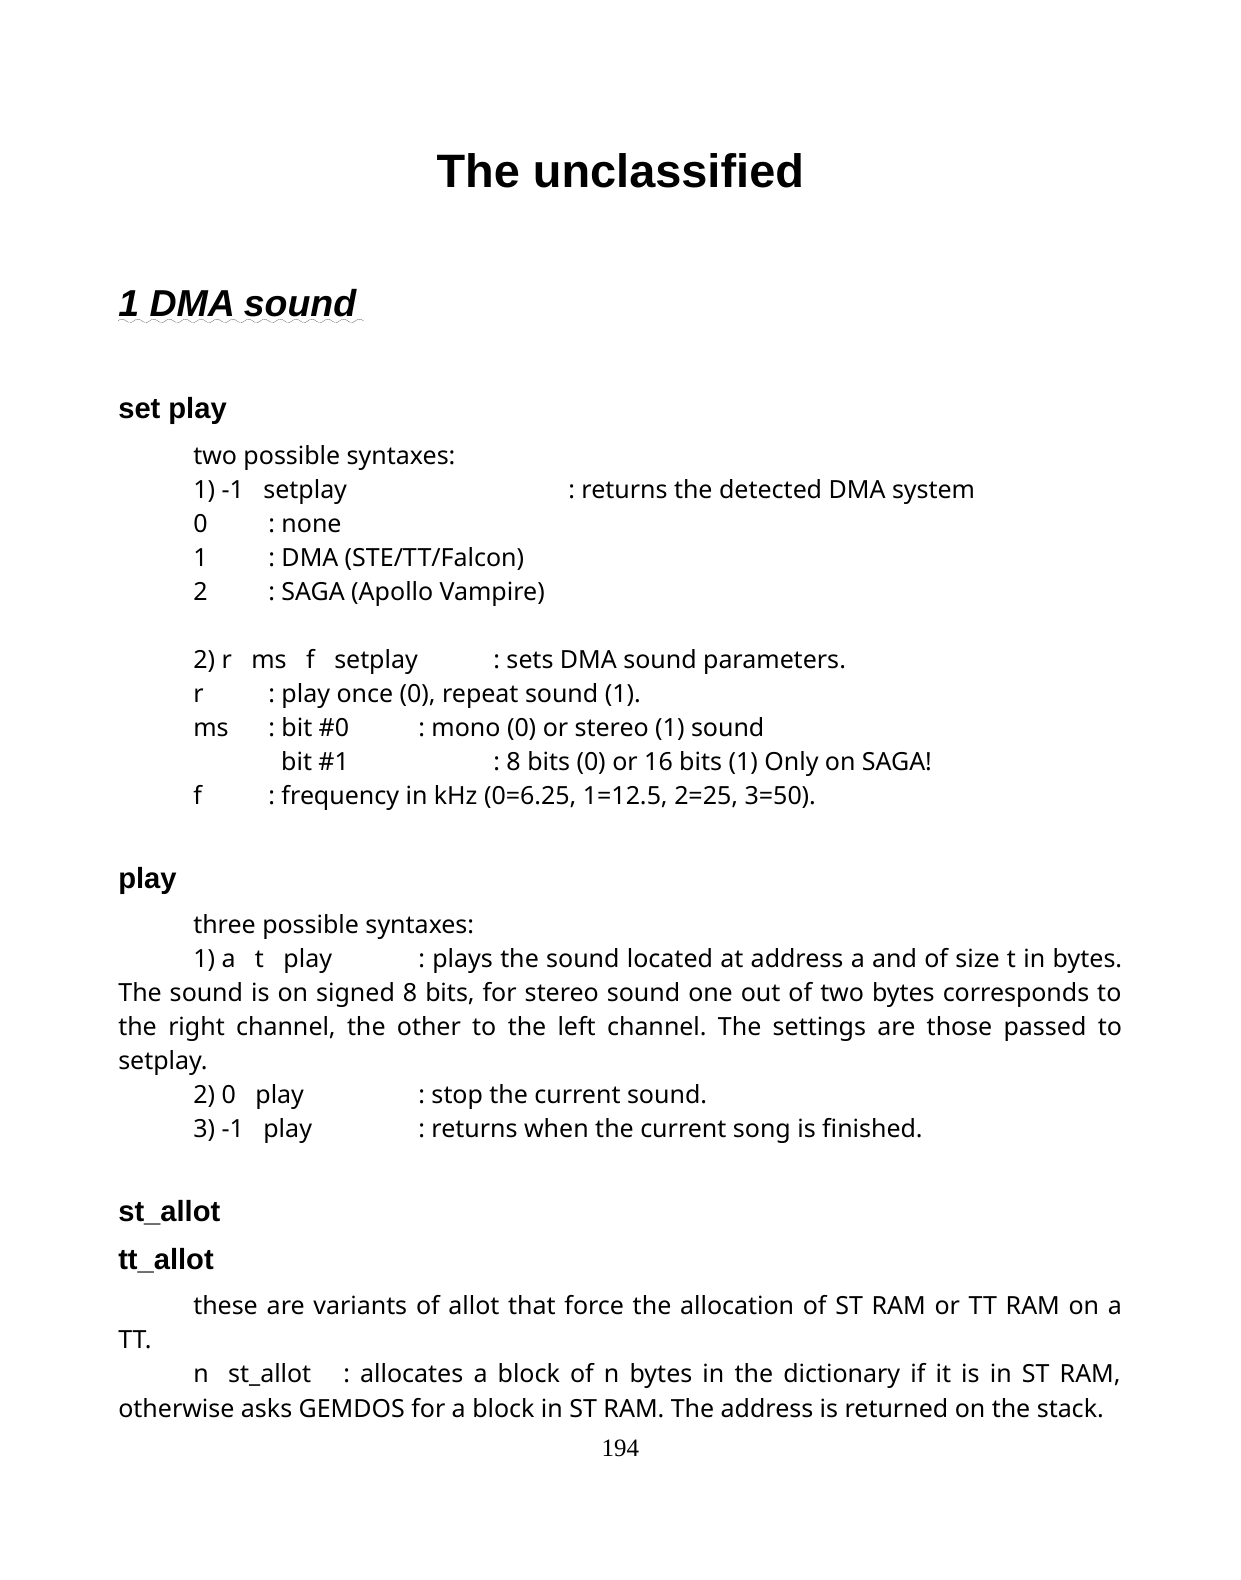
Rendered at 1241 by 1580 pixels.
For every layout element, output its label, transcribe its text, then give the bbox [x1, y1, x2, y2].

subtitle tt_allot [118, 1242, 1122, 1276]
text n st_allot : allocates a block of n bytes in the dictionary if it is in ST RAM, otherwise asks GEMDOS for a block in ST RAM. The address is returned on the stack. [118, 1356, 1123, 1424]
text these are variants of allot that force the allocation of ST RAM or TT RAM on a TT. [118, 1288, 1123, 1356]
text r : play once (0), repeat sound (1). [118, 676, 1123, 710]
text bit #1 : 8 bits (0) or 16 bits (1) Only on SAGA! [118, 744, 1123, 778]
text 2) 0 play : stop the current sound. [118, 1077, 1123, 1111]
text 2 : SAGA (Apollo Vampire) [118, 574, 1123, 608]
subtitle play [118, 861, 1122, 894]
text 1 : DMA (STE/TT/Falcon) [118, 539, 1123, 574]
text f : frequency in kHz (0=6.25, 1=12.5, 2=25, 3=50). [118, 778, 1123, 812]
subtitle st_allot [118, 1194, 1122, 1227]
text 0 : none [118, 506, 1123, 539]
text 2) r ms f setplay : sets DMA sound parameters. [118, 642, 1123, 676]
text 1) -1 setplay : returns the detected DMA system [118, 471, 1123, 506]
subtitle 1 DMA sound [118, 281, 1122, 324]
text two possible syntaxes: [118, 437, 1123, 471]
text 1) a t play : plays the sound located at address a and of size t in bytes. The sound is on signed 8 bits, for stereo sound one out of two bytes corresponds to the right channel, the other to the left channel. The settings are those passed to setplay. [118, 941, 1123, 1077]
text three possible syntaxes: [118, 907, 1123, 941]
text ms : bit #0 : mono (0) or stereo (1) sound [118, 710, 1123, 744]
subtitle set play [118, 391, 1122, 425]
text 3) -1 play : returns when the current song is finished. [118, 1111, 1123, 1145]
subtitle The unclassified [118, 143, 1122, 197]
